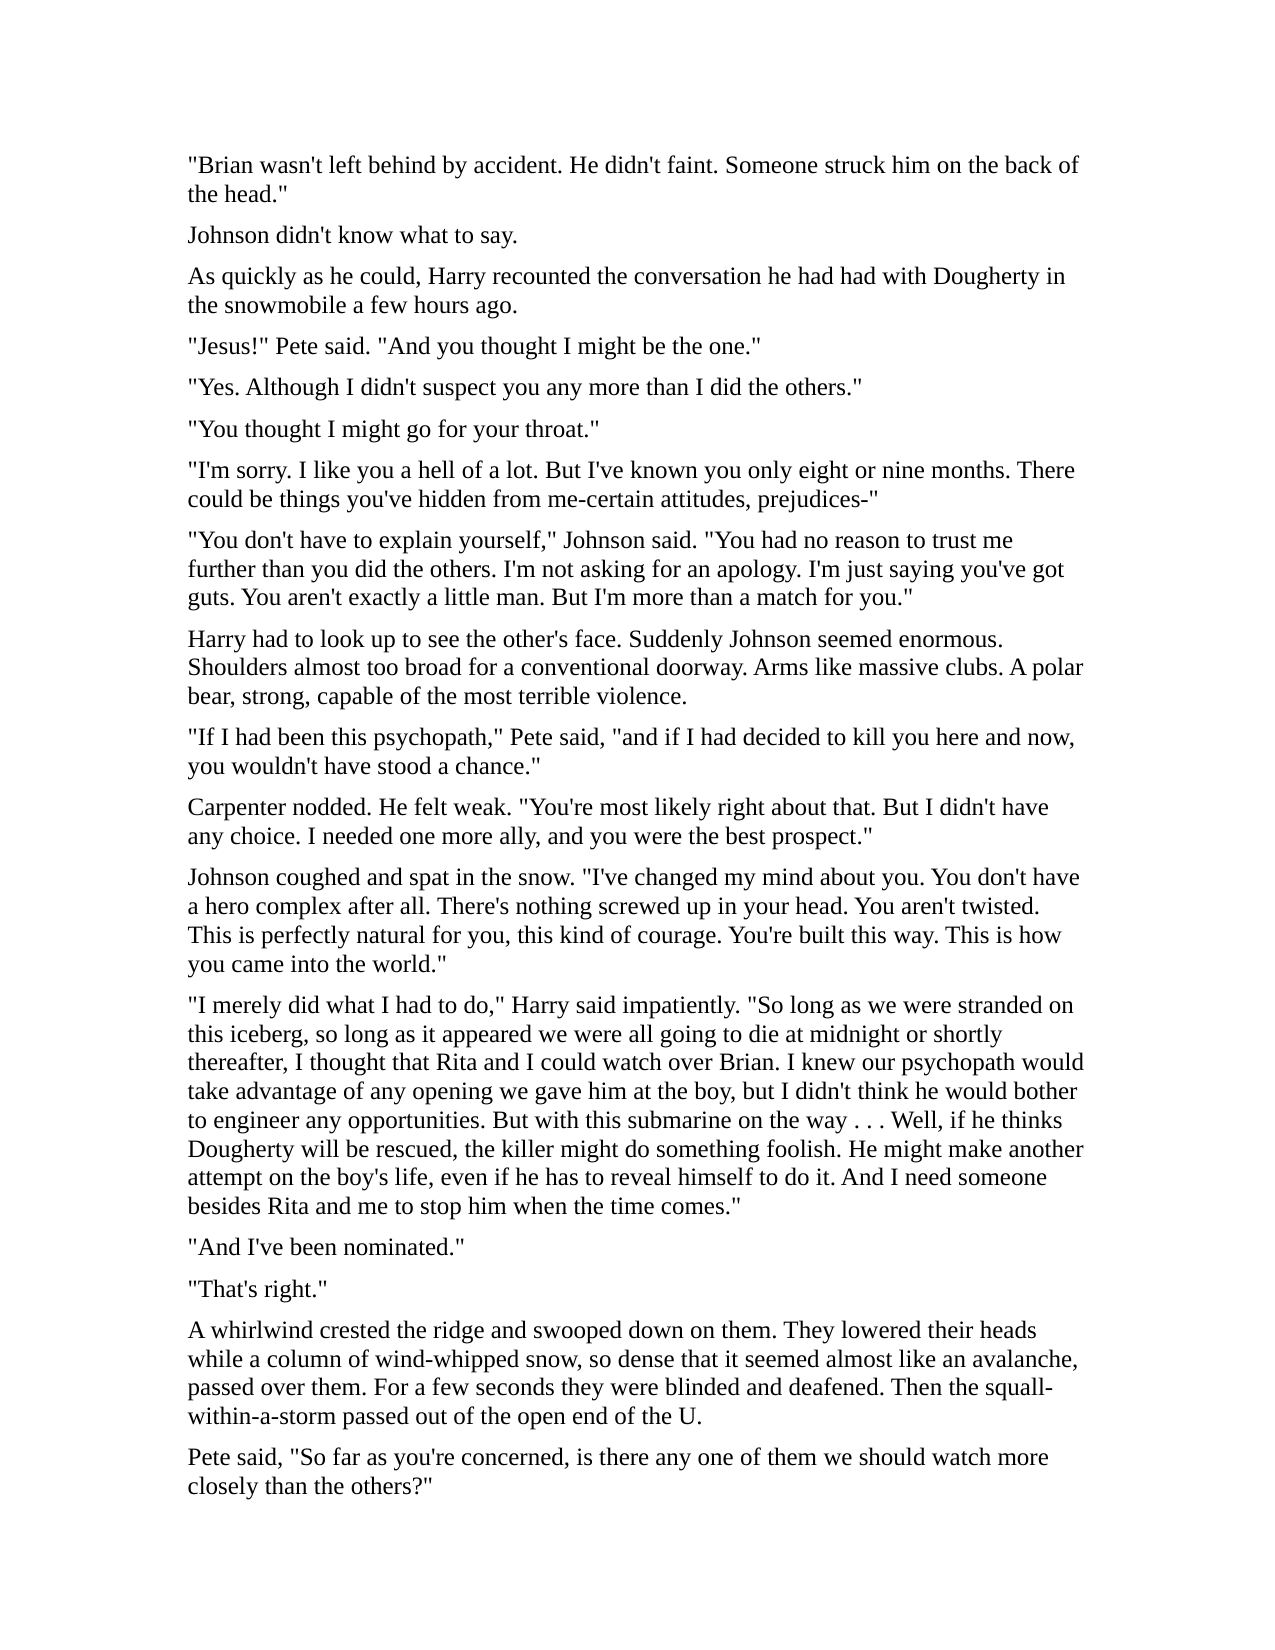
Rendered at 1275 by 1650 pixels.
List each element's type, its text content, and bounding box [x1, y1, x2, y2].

text "You thought I might go for your throat." [187, 414, 1087, 442]
text "Brian wasn't left behind by accident. He didn't faint. Someone struck him on the back of the head." [187, 150, 1087, 207]
text "Jesus!" Pete said. "And you thought I might be the one." [187, 331, 1087, 360]
text "You don't have to explain yourself," Johnson said. "You had no reason to trust me further than you did the others. I'm not asking for an apology. I'm just saying you've got guts. You aren't exactly a little man. But I'm more than a match for you." [187, 525, 1087, 611]
text "If I had been this psychopath," Pete said, "and if I had decided to kill you here and now, you wouldn't have stood a chance." [187, 722, 1087, 780]
text Pete said, "So far as you're concerned, is there any one of them we should watch more closely than the others?" [187, 1442, 1087, 1500]
text "Yes. Although I didn't suspect you any more than I did the others." [187, 372, 1087, 401]
text Johnson didn't know what to say. [187, 220, 1087, 249]
text Carpenter nodded. He felt weak. "You're most likely right about that. But I didn't have any choice. I needed one more ally, and you were the best prospect." [187, 792, 1087, 850]
text "And I've been nominated." [187, 1232, 1087, 1261]
text Harry had to look up to see the other's face. Suddenly Johnson seemed enormous. Shoulders almost too broad for a conventional doorway. Arms like massive clubs. A polar bear, strong, capable of the most terrible violence. [187, 624, 1087, 710]
text "I'm sorry. I like you a hell of a lot. But I've known you only eight or nine months. There could be things you've hidden from me-certain attitudes, prejudices-" [187, 455, 1087, 512]
text "I merely did what I had to do," Harry said impatiently. "So long as we were stranded on this iceberg, so long as it appeared we were all going to die at midnight or shortly thereafter, I thought that Rita and I could watch over Brian. I knew our psychopath would take advantage of any opening we gave him at the boy, but I didn't think he would bother to engineer any opportunities. But with this submarine on the way . . . Well, if he thinks Dougherty will be rescued, the killer might do something foolish. He might make another attempt on the boy's life, even if he has to reveal himself to do it. And I need someone besides Rita and me to stop him when the time comes." [187, 990, 1087, 1220]
text As quickly as he could, Harry recounted the conversation he had had with Dougherty in the snowmobile a few hours ago. [187, 261, 1087, 319]
text "That's right." [187, 1274, 1087, 1302]
text A whirlwind crested the ridge and swooped down on them. They lowered their heads while a column of wind-whipped snow, so dense that it seemed almost like an avalanche, passed over them. For a few seconds they were blinded and deafened. Then the squall-within-a-storm passed out of the open end of the U. [187, 1315, 1087, 1430]
text Johnson coughed and spat in the snow. "I've changed my mind about you. You don't have a hero complex after all. There's nothing screwed up in your head. You aren't twisted. This is perfectly natural for you, this kind of courage. You're built this way. This is how you came into the world." [187, 862, 1087, 977]
